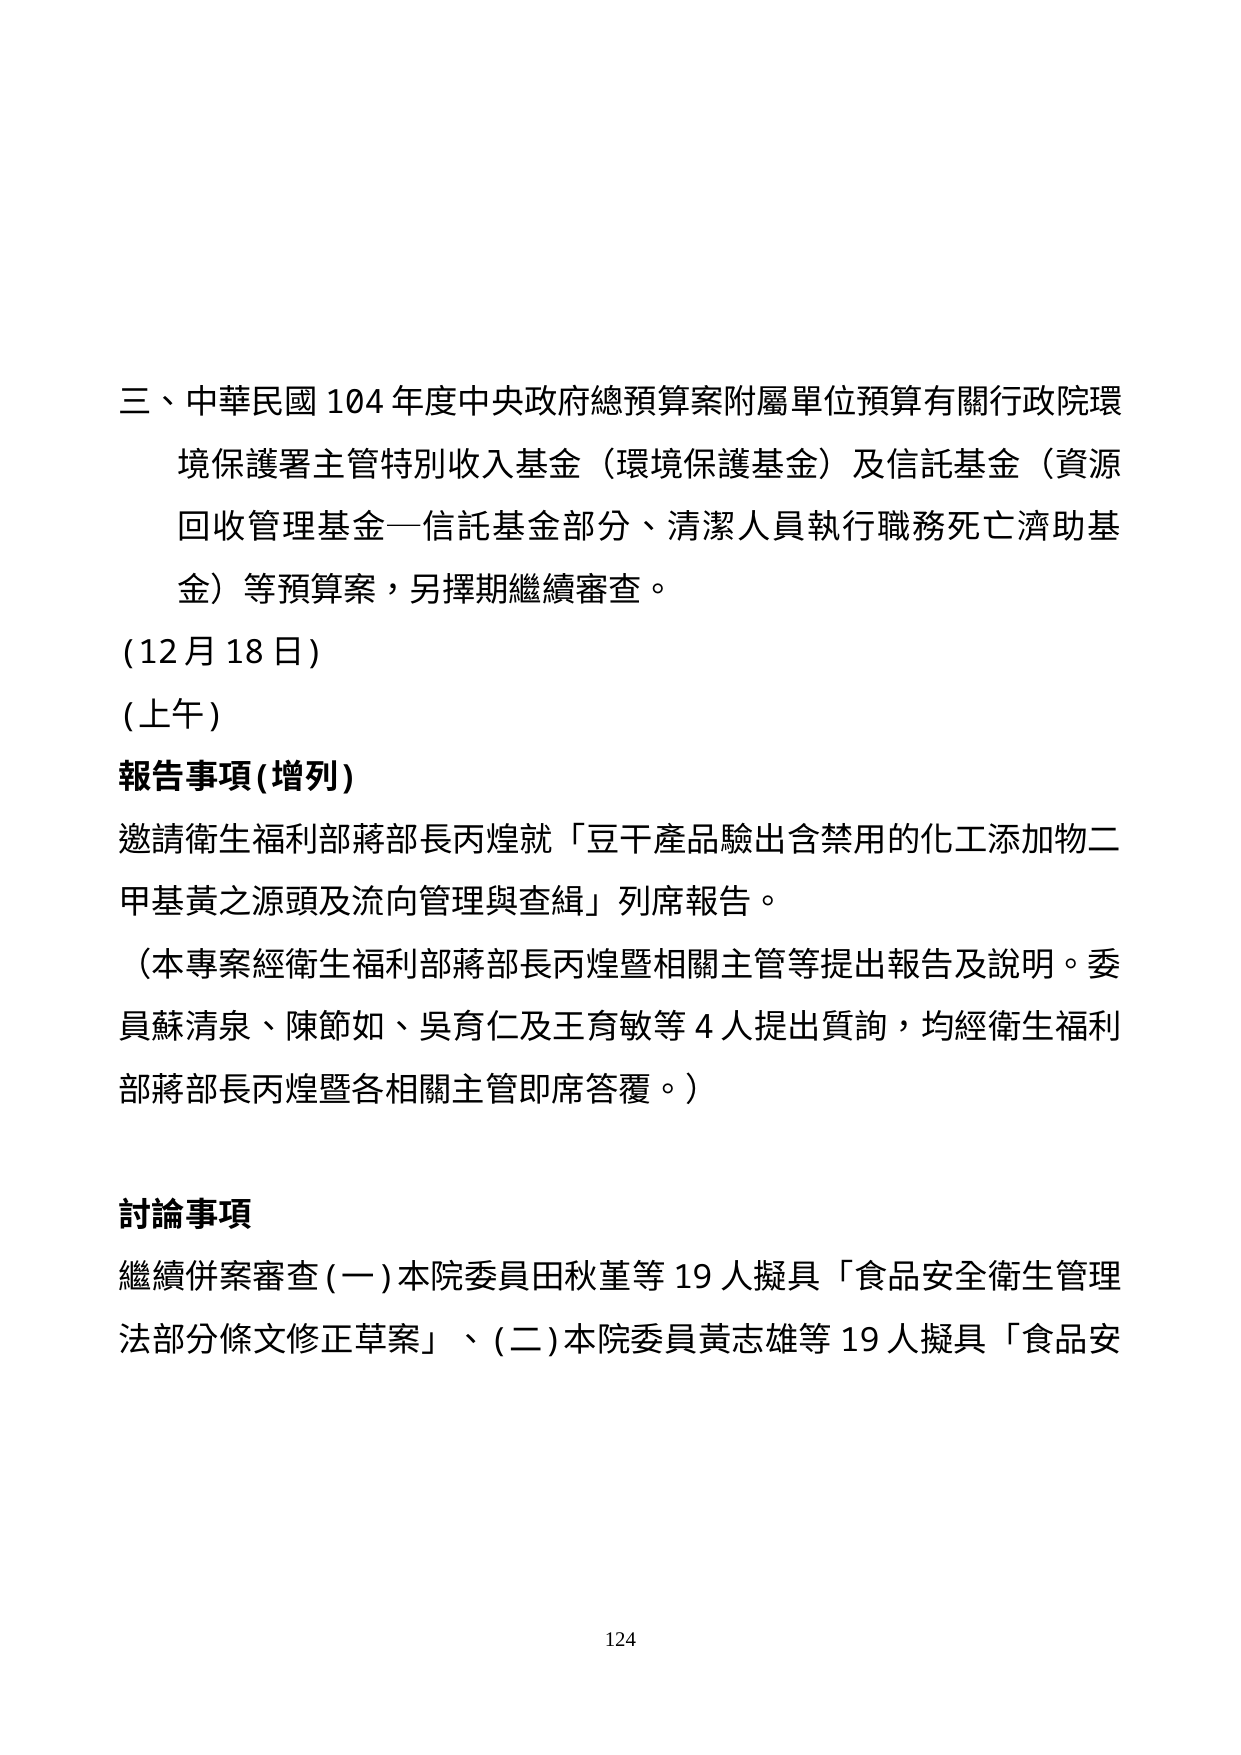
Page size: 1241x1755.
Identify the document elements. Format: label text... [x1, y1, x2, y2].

text 討論事項 [118, 1170, 1122, 1233]
text 三、中華民國104年度中央政府總預算案附屬單位預算有關行政院環境保護署主管特別收入基金（環境保護基金）及信託基金（資源回收管理基金─信託基金部分、清潔人員執行職務死亡濟助基金）等預算案，另擇期繼續審查。 [118, 358, 1122, 608]
text （本專案經衛生福利部蔣部長丙煌暨相關主管等提出報告及說明。委員蘇清泉、陳節如、吳育仁及王育敏等4人提出質詢，均經衛生福利部蔣部長丙煌暨各相關主管即席答覆。） [118, 920, 1122, 1108]
text (12月18日) [118, 608, 1122, 670]
text 繼續併案審查(一)本院委員田秋堇等19人擬具「食品安全衛生管理法部分條文修正草案」、(二)本院委員黃志雄等19人擬具「食品安 [118, 1233, 1122, 1358]
text 邀請衛生福利部蔣部長丙煌就「豆干產品驗出含禁用的化工添加物二甲基黃之源頭及流向管理與查緝」列席報告。 [118, 795, 1122, 920]
text (上午) [118, 670, 1122, 733]
text 報告事項(增列) [118, 733, 1122, 795]
